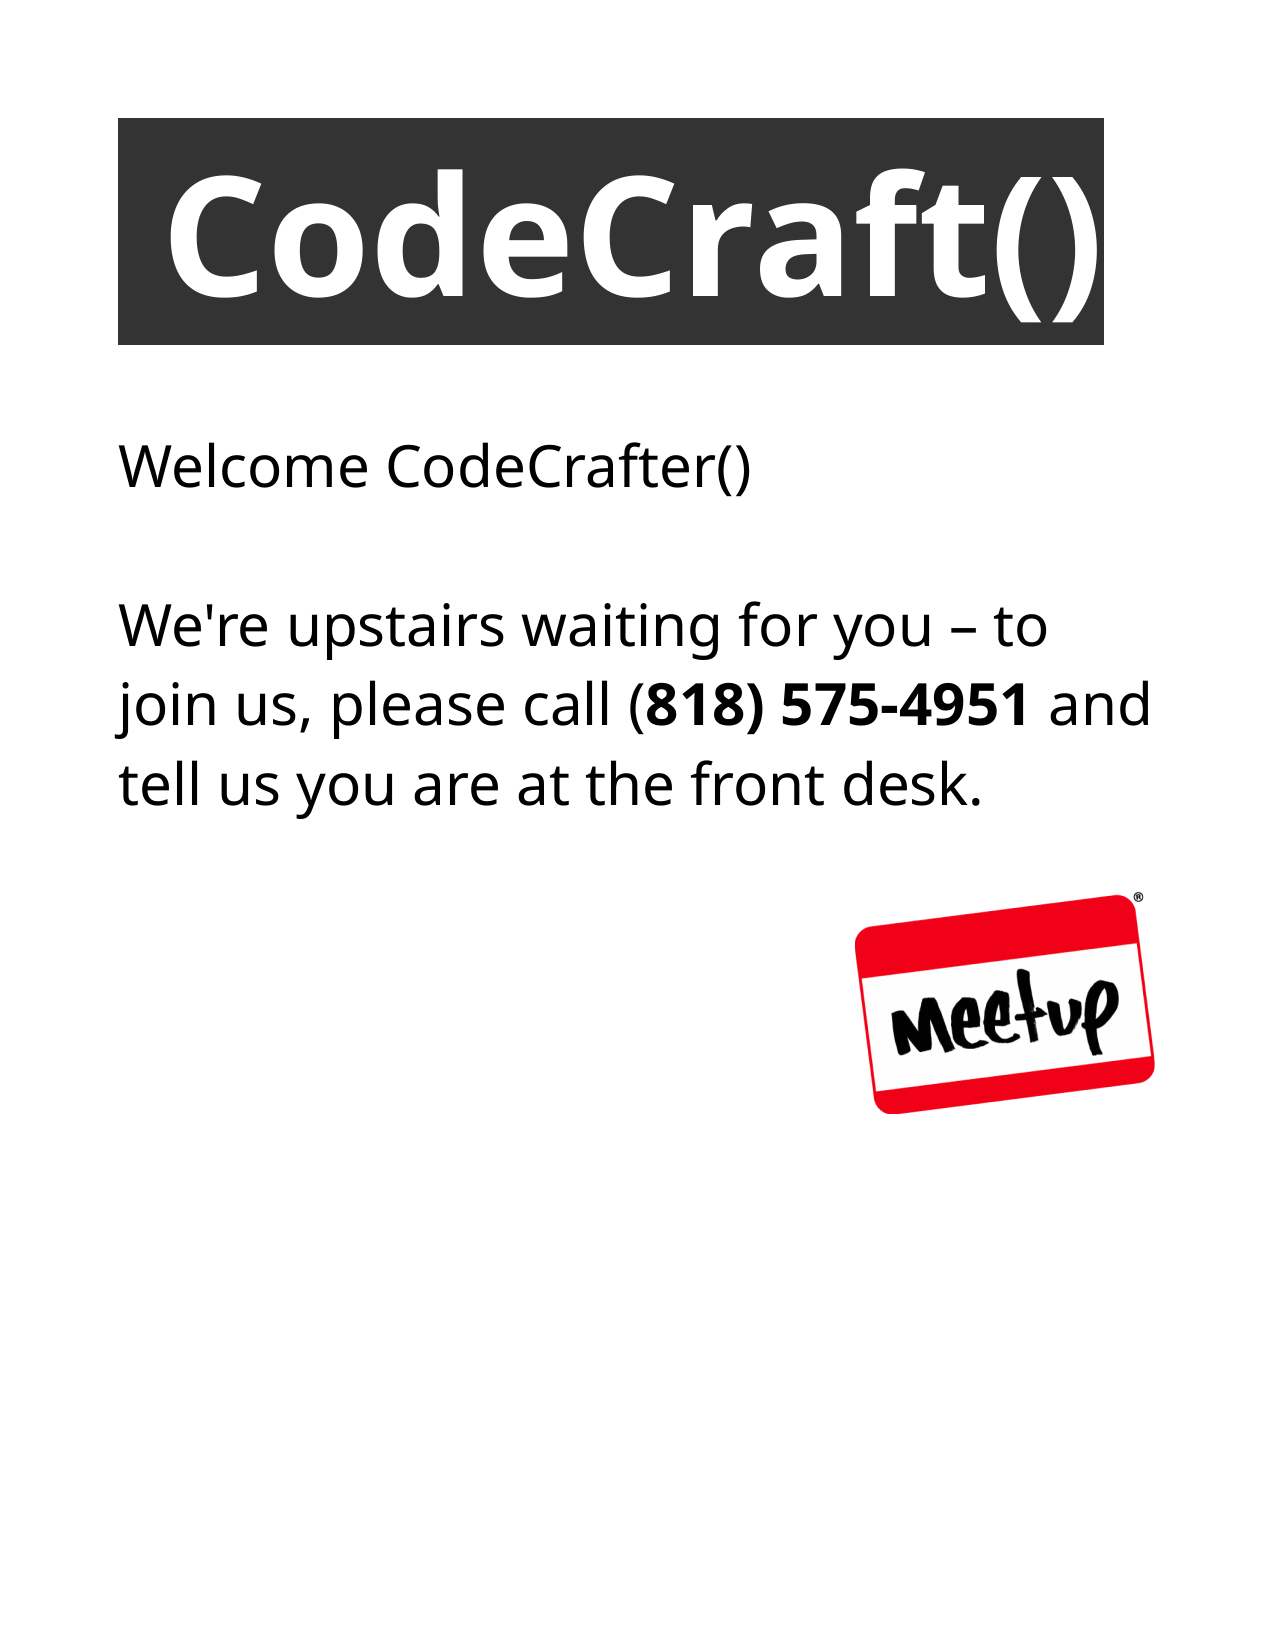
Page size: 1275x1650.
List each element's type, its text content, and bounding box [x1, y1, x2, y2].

text CodeCraft() [118, 118, 1157, 345]
text Welcome CodeCrafter() [118, 424, 1157, 504]
text We're upstairs waiting for you – to join us, please call (818) 575-4951 and tell us you are at the front desk. [118, 583, 1157, 822]
